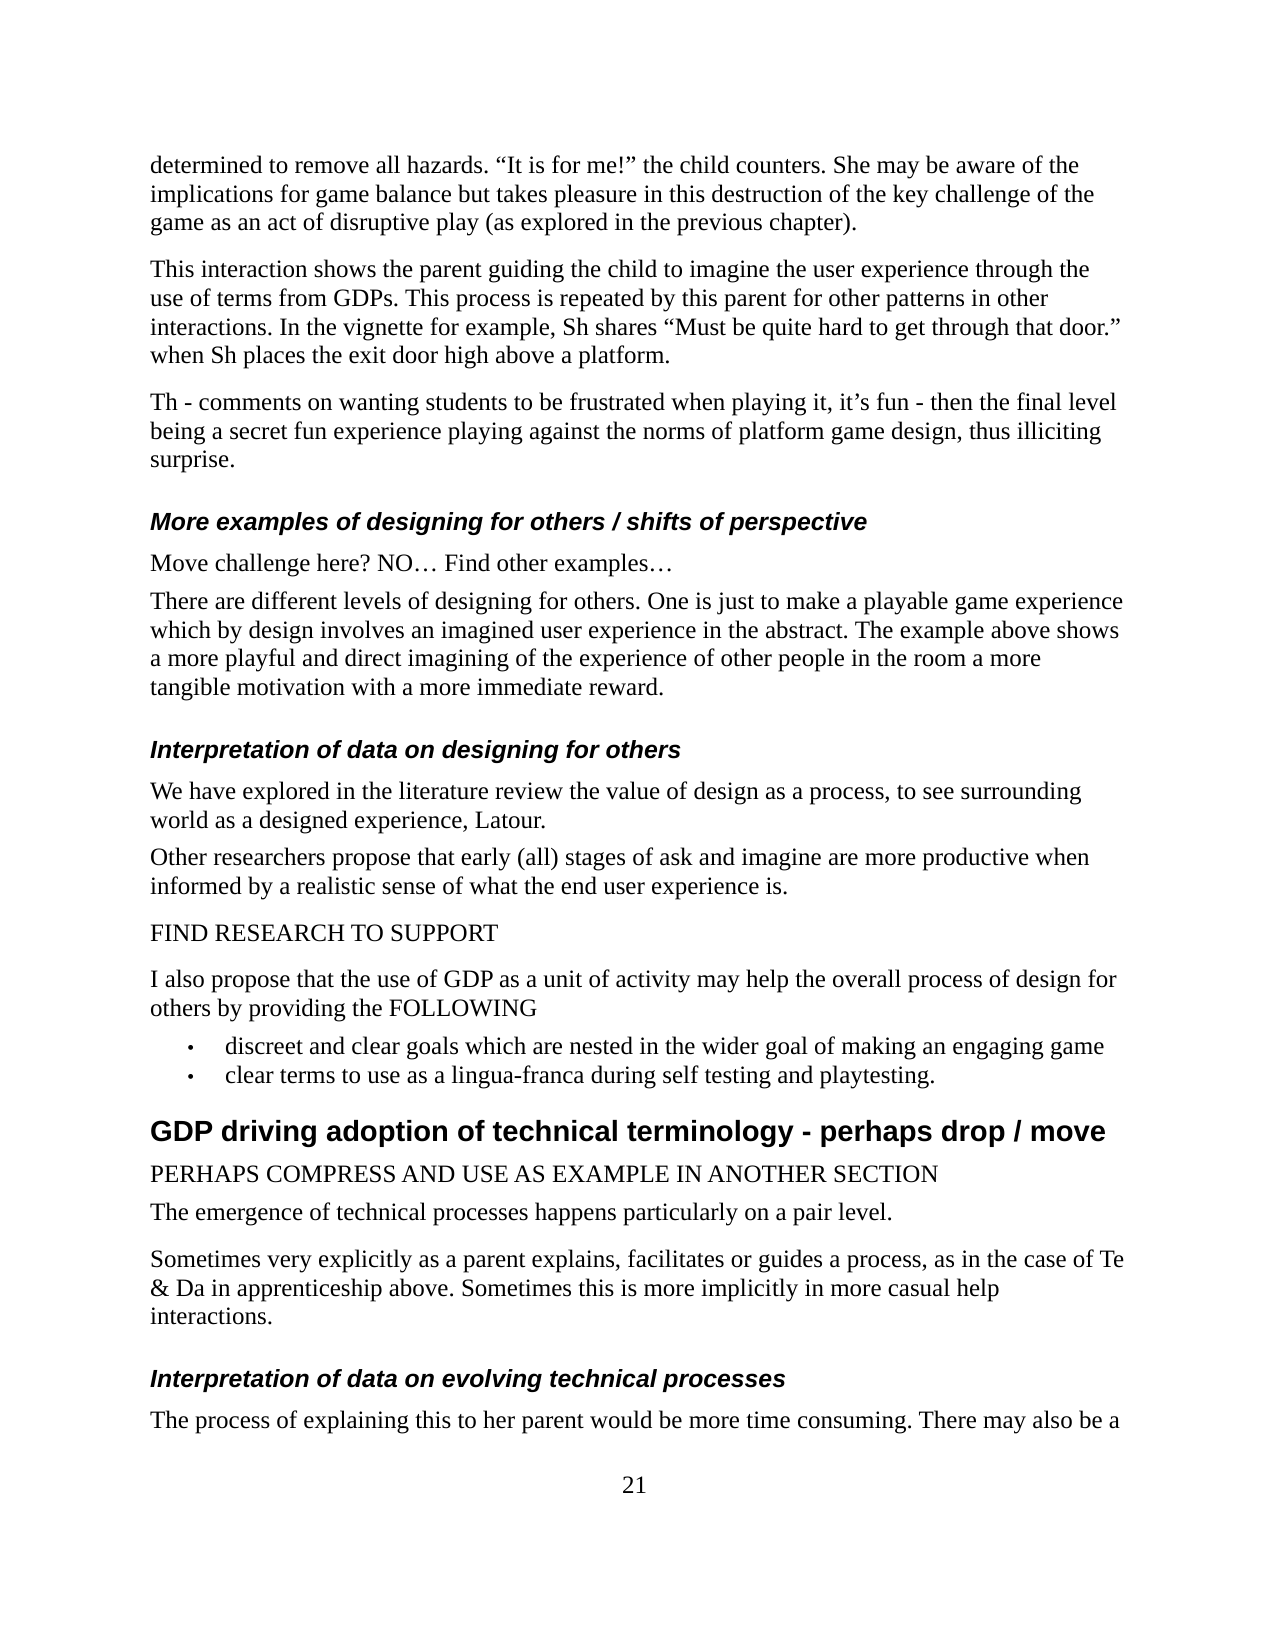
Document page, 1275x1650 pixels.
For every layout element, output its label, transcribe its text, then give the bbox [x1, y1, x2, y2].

list discreet and clear goals which are nested in the wider goal of making an engaging game [187, 1031, 1125, 1060]
list clear terms to use as a lingua-franca during self testing and playtesting. [187, 1060, 1125, 1088]
text We have explored in the literature review the value of design as a process, to see surrounding world as a designed experience, Latour. [150, 776, 1125, 833]
text I also propose that the use of GDP as a unit of activity may help the overall process of design for others by providing the FOLLOWING [150, 964, 1125, 1022]
text determined to remove all hazards. “It is for me!” the child counters. She may be aware of the implications for game balance but takes pleasure in this destruction of the key challenge of the game as an act of disruptive play (as explored in the previous chapter). [150, 150, 1125, 236]
text Sometimes very explicitly as a parent explains, facilitates or guides a process, as in the case of Te & Da in apprenticeship above. Sometimes this is more implicitly in more casual help interactions. [150, 1244, 1125, 1330]
text Other researchers propose that early (all) stages of ask and imagine are more productive when informed by a realistic sense of what the end user experience is. [150, 842, 1125, 900]
subtitle Interpretation of data on evolving technical processes [150, 1364, 1125, 1393]
text Th - comments on wanting students to be frustrated when playing it, it’s fun - then the final level being a secret fun experience playing against the norms of platform game design, thus illiciting surprise. [150, 387, 1125, 473]
subtitle GDP driving adoption of technical terminology - perhaps drop / move [150, 1113, 1125, 1147]
text FIND RESEARCH TO SUPPORT [150, 918, 1125, 947]
subtitle More examples of designing for others / shifts of perspective [150, 507, 1125, 536]
text This interaction shows the parent guiding the child to imagine the user experience through the use of terms from GDPs. This process is repeated by this parent for other patterns in other interactions. In the vignette for example, Sh shares “Must be quite hard to get through that door.” when Sh places the exit door high above a platform. [150, 254, 1125, 369]
text The process of explaining this to her parent would be more time consuming. There may also be a [150, 1405, 1125, 1434]
subtitle Interpretation of data on designing for others [150, 735, 1125, 763]
text The emergence of technical processes happens particularly on a pair level. [150, 1197, 1125, 1226]
text There are different levels of designing for others. One is just to make a playable game experience which by design involves an imagined user experience in the abstract. The example above shows a more playful and direct imagining of the experience of other people in the room a more tangible motivation with a more immediate reward. [150, 586, 1125, 701]
text Move challenge here? NO… Find other examples… [150, 548, 1125, 577]
text PERHAPS COMPRESS AND USE AS EXAMPLE IN ANOTHER SECTION [150, 1159, 1125, 1188]
